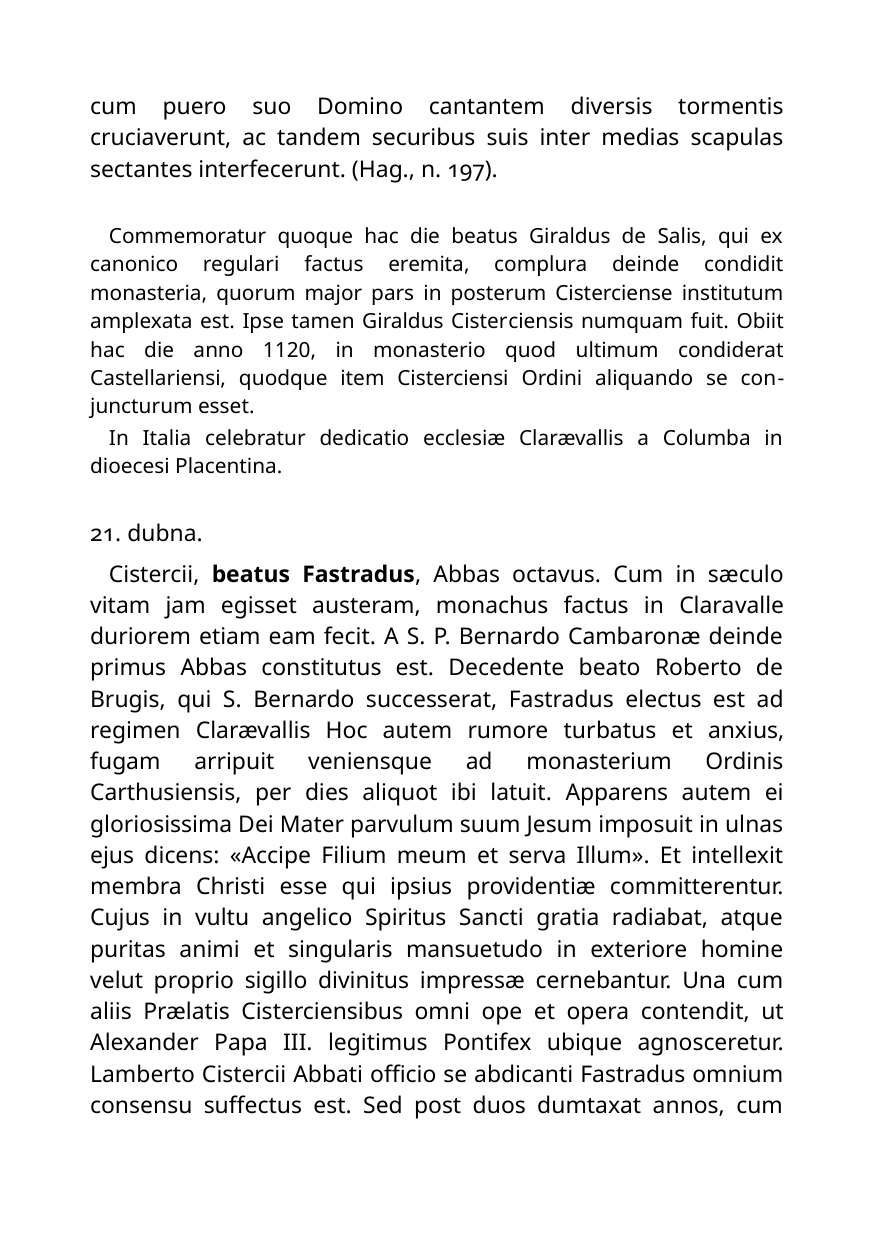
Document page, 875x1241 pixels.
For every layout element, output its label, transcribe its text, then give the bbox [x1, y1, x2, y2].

text Cistercii, beatus Fastradus, Abbas octavus. Cum in sæculo vitam jam egisset austeram, monachus factus in Clara­valle duriorem etiam eam fecit. A S. P. Bernardo Cambaronæ deinde primus Abbas constitutus est. Decedente beato Roberto de Brugis, qui S. Bernardo successerat, Fastradus electus est ad regimen Clarævallis Hoc autem rumore tur­batus et anxius, fugam arripuit veniensque ad monasterium Ordinis Carthusiensis, per dies aliquot ibi latuit. Apparens autem ei gloriosissima Dei Mater parvulum suum Jesum imposuit in ulnas ejus dicens: «Accipe Filium meum et serva Illum». Et intellexit membra Christi esse qui ipsius providentiæ committerentur. Cujus in vultu angelico Spiritus Sancti gratia radiabat, atque puritas animi et singularis mansuetudo in exteriore homine velut proprio sigillo divinitus impressæ cernebantur. Una cum aliis Prælatis Cisterciensibus omni ope et opera contendit, ut Alexander Papa III. legitimus Pontifex ubique agnosceretur. Lamberto Cistercii Abbati officio se abdicanti Fastradus omnium consensu suffectus est. Sed post duos dumtaxat annos, cum [90, 557, 784, 1120]
text Commemoratur quoque hac die beatus Giraldus de Salis, qui ex canonico regulari factus eremita, complura deinde condidit monasteria, quorum major pars in posterum Cisterciense institutum amplexata est. Ipse tamen Giraldus Cister­ciensis numquam fuit. Obiit hac die anno 1120, in monasterio quod ultimum condiderat Castellariensi, quodque item Cisterciensi Ordini aliquando se con­juncturum esset. [90, 221, 784, 420]
text 21. dubna. [90, 517, 784, 548]
text cum puero suo Domino cantantem diversis tormentis cruciaverunt, ac tandem securibus suis inter medias scapulas sectantes interfecerunt. (Hag., n. 197). [90, 90, 784, 184]
text In Italia celebratur dedicatio ecclesiæ Clarævallis a Columba in dioecesi Placentina. [90, 423, 784, 480]
